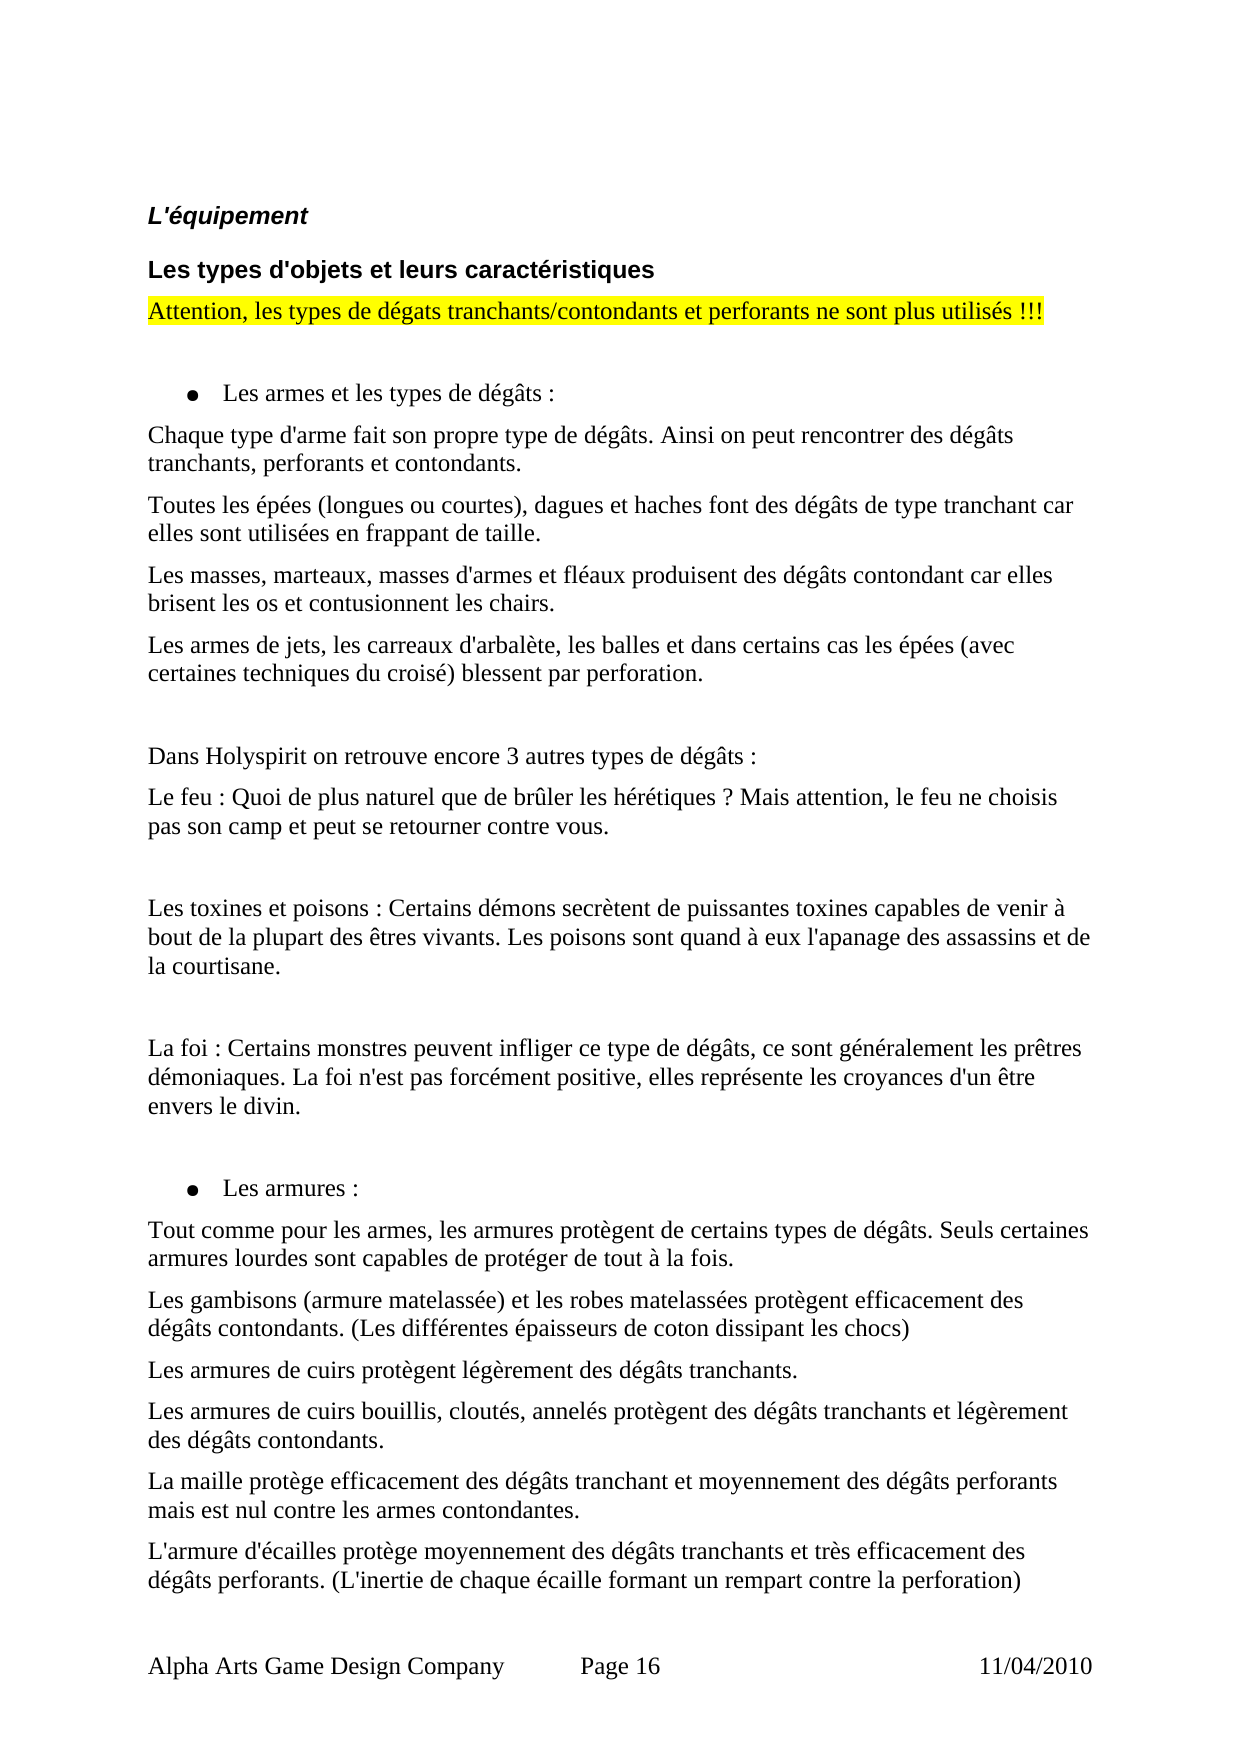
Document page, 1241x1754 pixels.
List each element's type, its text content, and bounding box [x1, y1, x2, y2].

text Toutes les épées (longues ou courtes), dagues et haches font des dégâts de type tranchant car elles sont utilisées en frappant de taille. [148, 490, 1092, 547]
subtitle L'équipement [148, 201, 1092, 230]
text Tout comme pour les armes, les armures protègent de certains types de dégâts. Seuls certaines armures lourdes sont capables de protéger de tout à la fois. [148, 1215, 1092, 1272]
list Les armures : [185, 1173, 1092, 1202]
subtitle Les types d'objets et leurs caractéristiques [148, 255, 1092, 283]
text Dans Holyspirit on retrouve encore 3 autres types de dégâts : [148, 741, 1092, 770]
text Les armes de jets, les carreaux d'arbalète, les balles et dans certains cas les épées (avec certaines techniques du croisé) blessent par perforation. [148, 630, 1092, 687]
text La maille protège efficacement des dégâts tranchant et moyennement des dégâts perforants mais est nul contre les armes contondantes. [148, 1466, 1092, 1523]
text Les toxines et poisons : Certains démons secrètent de puissantes toxines capables de venir à bout de la plupart des êtres vivants. Les poisons sont quand à eux l'apanage des assassins et de la courtisane. [148, 893, 1092, 980]
text Les gambisons (armure matelassée) et les robes matelassées protègent efficacement des dégâts contondants. (Les différentes épaisseurs de coton dissipant les chocs) [148, 1285, 1092, 1342]
text L'armure d'écailles protège moyennement des dégâts tranchants et très efficacement des dégâts perforants. (L'inertie de chaque écaille formant un rempart contre la perforation) [148, 1536, 1092, 1593]
text Attention, les types de dégats tranchants/contondants et perforants ne sont plus utilisés !!! [148, 296, 1092, 325]
text Le feu : Quoi de plus naturel que de brûler les hérétiques ? Mais attention, le feu ne choisis pas son camp et peut se retourner contre vous. [148, 782, 1092, 840]
text La foi : Certains monstres peuvent infliger ce type de dégâts, ce sont généralement les prêtres démoniaques. La foi n'est pas forcément positive, elles représente les croyances d'un être envers le divin. [148, 1033, 1092, 1120]
list Les armes et les types de dégâts : [185, 378, 1092, 407]
text Les masses, marteaux, masses d'armes et fléaux produisent des dégâts contondant car elles brisent les os et contusionnent les chairs. [148, 560, 1092, 617]
text Les armures de cuirs protègent légèrement des dégâts tranchants. [148, 1355, 1092, 1383]
text Les armures de cuirs bouillis, cloutés, annelés protègent des dégâts tranchants et légèrement des dégâts contondants. [148, 1396, 1092, 1453]
text Chaque type d'arme fait son propre type de dégâts. Ainsi on peut rencontrer des dégâts tranchants, perforants et contondants. [148, 420, 1092, 477]
